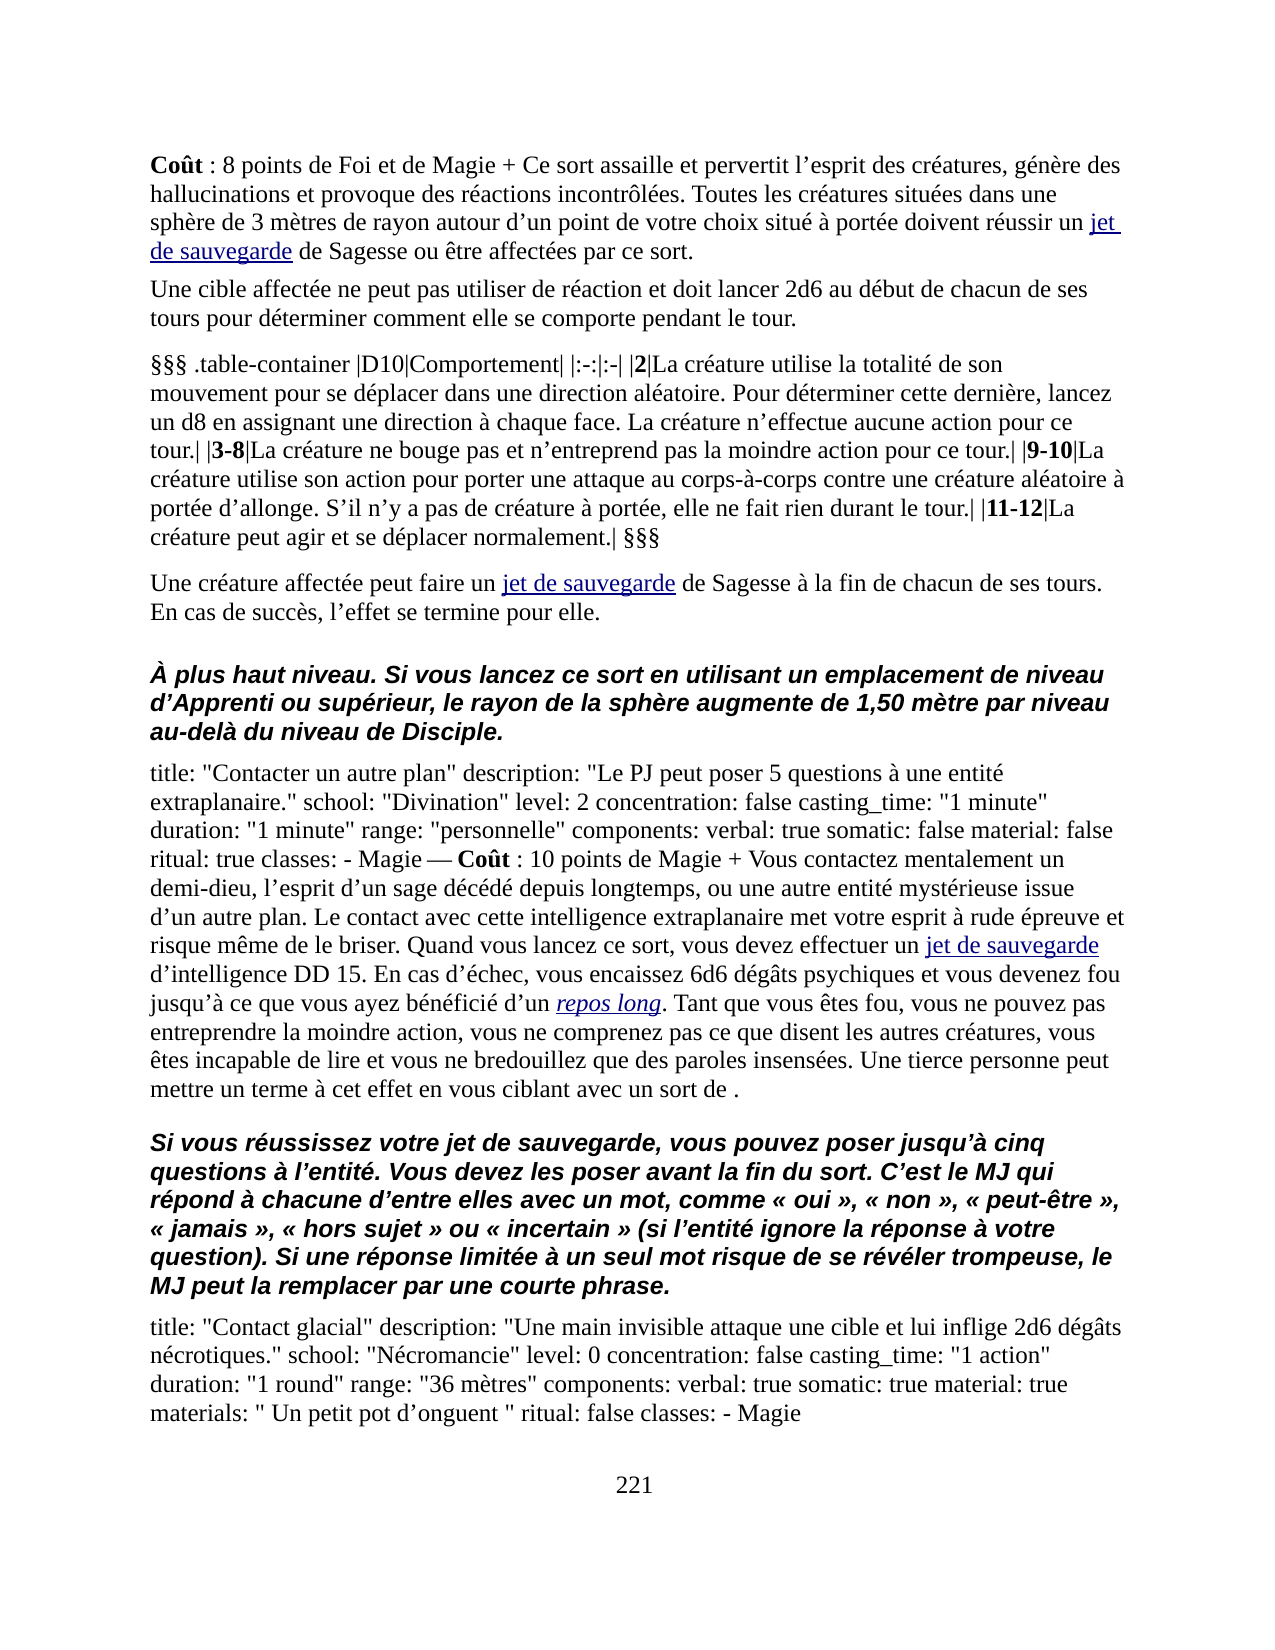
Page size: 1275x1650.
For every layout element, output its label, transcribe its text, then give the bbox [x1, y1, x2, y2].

text title: "Contacter un autre plan" description: "Le PJ peut poser 5 questions à une entité extraplanaire." school: "Divination" level: 2 concentration: false casting_time: "1 minute" duration: "1 minute" range: "personnelle" components: verbal: true somatic: false material: false ritual: true classes: - Magie — Coût : 10 points de Magie + Vous contactez mentalement un demi-dieu, l’esprit d’un sage décédé depuis longtemps, ou une autre entité mystérieuse issue d’un autre plan. Le contact avec cette intelligence extraplanaire met votre esprit à rude épreuve et risque même de le briser. Quand vous lancez ce sort, vous devez effectuer un jet de sauvegarde d’intelligence DD 15. En cas d’échec, vous encaissez 6d6 dégâts psychiques et vous devenez fou jusqu’à ce que vous ayez bénéficié d’un repos long. Tant que vous êtes fou, vous ne pouvez pas entreprendre la moindre action, vous ne comprenez pas ce que disent les autres créatures, vous êtes incapable de lire et vous ne bredouillez que des paroles insensées. Une tierce personne peut mettre un terme à cet effet en vous ciblant avec un sort de . [150, 758, 1125, 1103]
text Coût : 8 points de Foi et de Magie + Ce sort assaille et pervertit l’esprit des créatures, génère des hallucinations et provoque des réactions incontrôlées. Toutes les créatures situées dans une sphère de 3 mètres de rayon autour d’un point de votre choix situé à portée doivent réussir un jet de sauvegarde de Sagesse ou être affectées par ce sort. [150, 150, 1125, 265]
subtitle Si vous réussissez votre jet de sauvegarde, vous pouvez poser jusqu’à cinq questions à l’entité. Vous devez les poser avant la fin du sort. C’est le MJ qui répond à chacune d’entre elles avec un mot, comme « oui », « non », « peut-être », « jamais », « hors sujet » ou « incertain » (si l’entité ignore la réponse à votre question). Si une réponse limitée à un seul mot risque de se révéler trompeuse, le MJ peut la remplacer par une courte phrase. [150, 1128, 1125, 1299]
text Une cible affectée ne peut pas utiliser de réaction et doit lancer 2d6 au début de chacun de ses tours pour déterminer comment elle se comporte pendant le tour. [150, 274, 1125, 331]
text title: "Contact glacial" description: "Une main invisible attaque une cible et lui inflige 2d6 dégâts nécrotiques." school: "Nécromancie" level: 0 concentration: false casting_time: "1 action" duration: "1 round" range: "36 mètres" components: verbal: true somatic: true material: true materials: " Un petit pot d’onguent " ritual: false classes: - Magie [150, 1312, 1125, 1427]
text §§§ .table-container |D10|Comportement| |:-:|:-| |2|La créature utilise la totalité de son mouvement pour se déplacer dans une direction aléatoire. Pour déterminer cette dernière, lancez un d8 en assignant une direction à chaque face. La créature n’effectue aucune action pour ce tour.| |3-8|La créature ne bouge pas et n’entreprend pas la moindre action pour ce tour.| |9-10|La créature utilise son action pour porter une attaque au corps-à-corps contre une créature aléatoire à portée d’allonge. S’il n’y a pas de créature à portée, elle ne fait rien durant le tour.| |11-12|La créature peut agir et se déplacer normalement.| §§§ [150, 349, 1125, 551]
subtitle À plus haut niveau. Si vous lancez ce sort en utilisant un emplacement de niveau d’Apprenti ou supérieur, le rayon de la sphère augmente de 1,50 mètre par niveau au-delà du niveau de Disciple. [150, 660, 1125, 746]
text Une créature affectée peut faire un jet de sauvegarde de Sagesse à la fin de chacun de ses tours. En cas de succès, l’effet se termine pour elle. [150, 568, 1125, 626]
